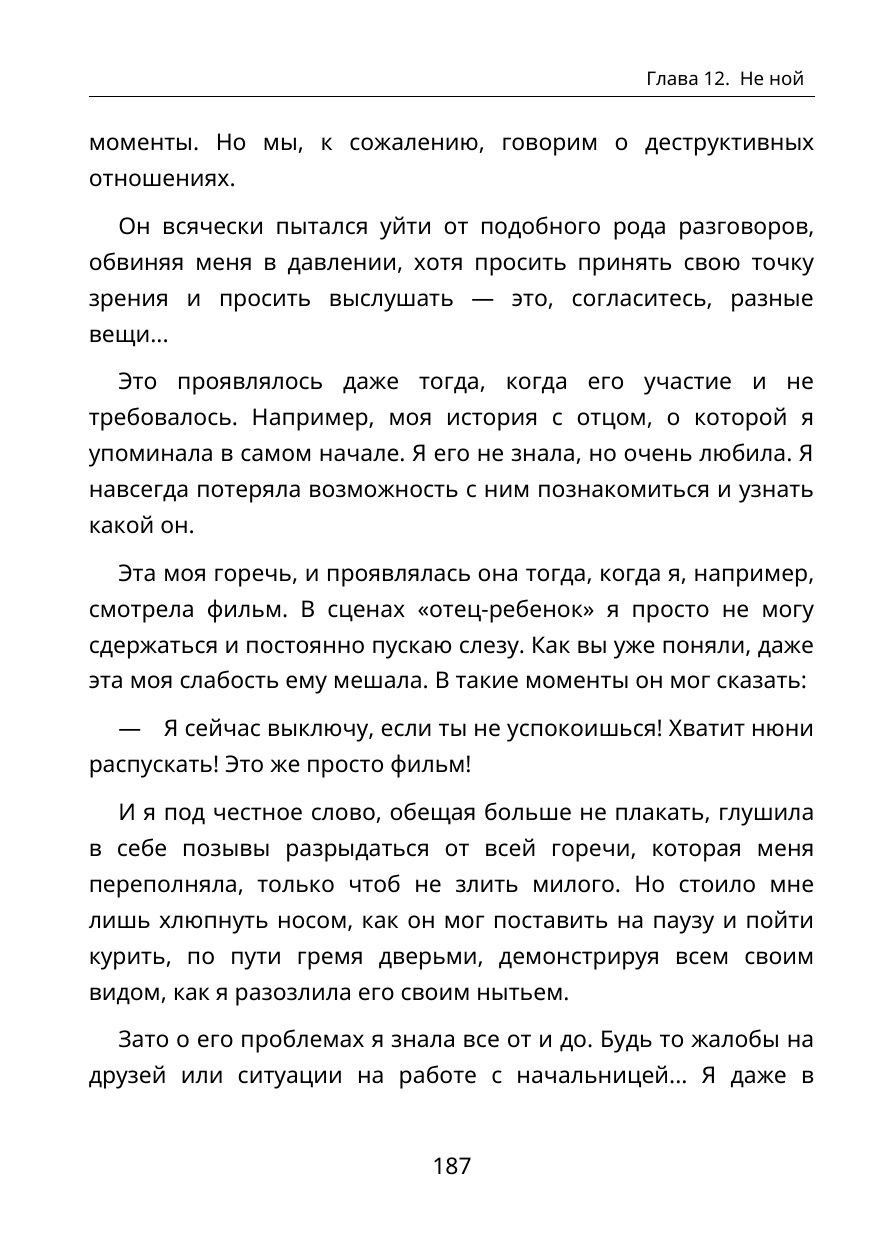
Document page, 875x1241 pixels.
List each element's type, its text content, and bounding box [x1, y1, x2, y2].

text Это проявлялось даже тогда, когда его участие и не требовалось. Например, моя история с отцом, о которой я упоминала в самом начале. Я его не знала, но очень любила. Я навсегда потеряла возможность с ним познакомиться и узнать какой он. [88, 365, 815, 540]
text моменты. Но мы, к сожалению, говорим о деструктивных отношениях. [88, 126, 815, 193]
text И я под честное слово, обещая больше не плакать, глушила в себе позывы разрыдаться от всей горечи, которая меня переполняла, только чтоб не злить милого. Но стоило мне лишь хлюпнуть носом, как он мог поставить на паузу и пойти курить, по пути гремя дверьми, демонстрируя всем своим видом, как я разозлила его своим нытьем. [88, 796, 815, 1007]
text Он всячески пытался уйти от подобного рода разговоров, обвиняя меня в давлении, хотя просить принять свою точку зрения и просить выслушать — это, согласитесь, разные вещи... [88, 210, 815, 349]
text Зато о его проблемах я знала все от и до. Будь то жалобы на друзей или ситуации на работе с начальницей... Я даже в [88, 1023, 815, 1090]
text Эта моя горечь, и проявлялась она тогда, когда я, например, смотрела фильм. В сценах «отец-ребенок» я просто не могу сдержаться и постоянно пускаю слезу. Как вы уже поняли, даже эта моя слабость ему мешала. В такие моменты он мог сказать: [88, 557, 815, 696]
list Я сейчас выключу, если ты не успокоишься! Хватит нюни распускать! Это же просто фильм! [88, 712, 815, 779]
